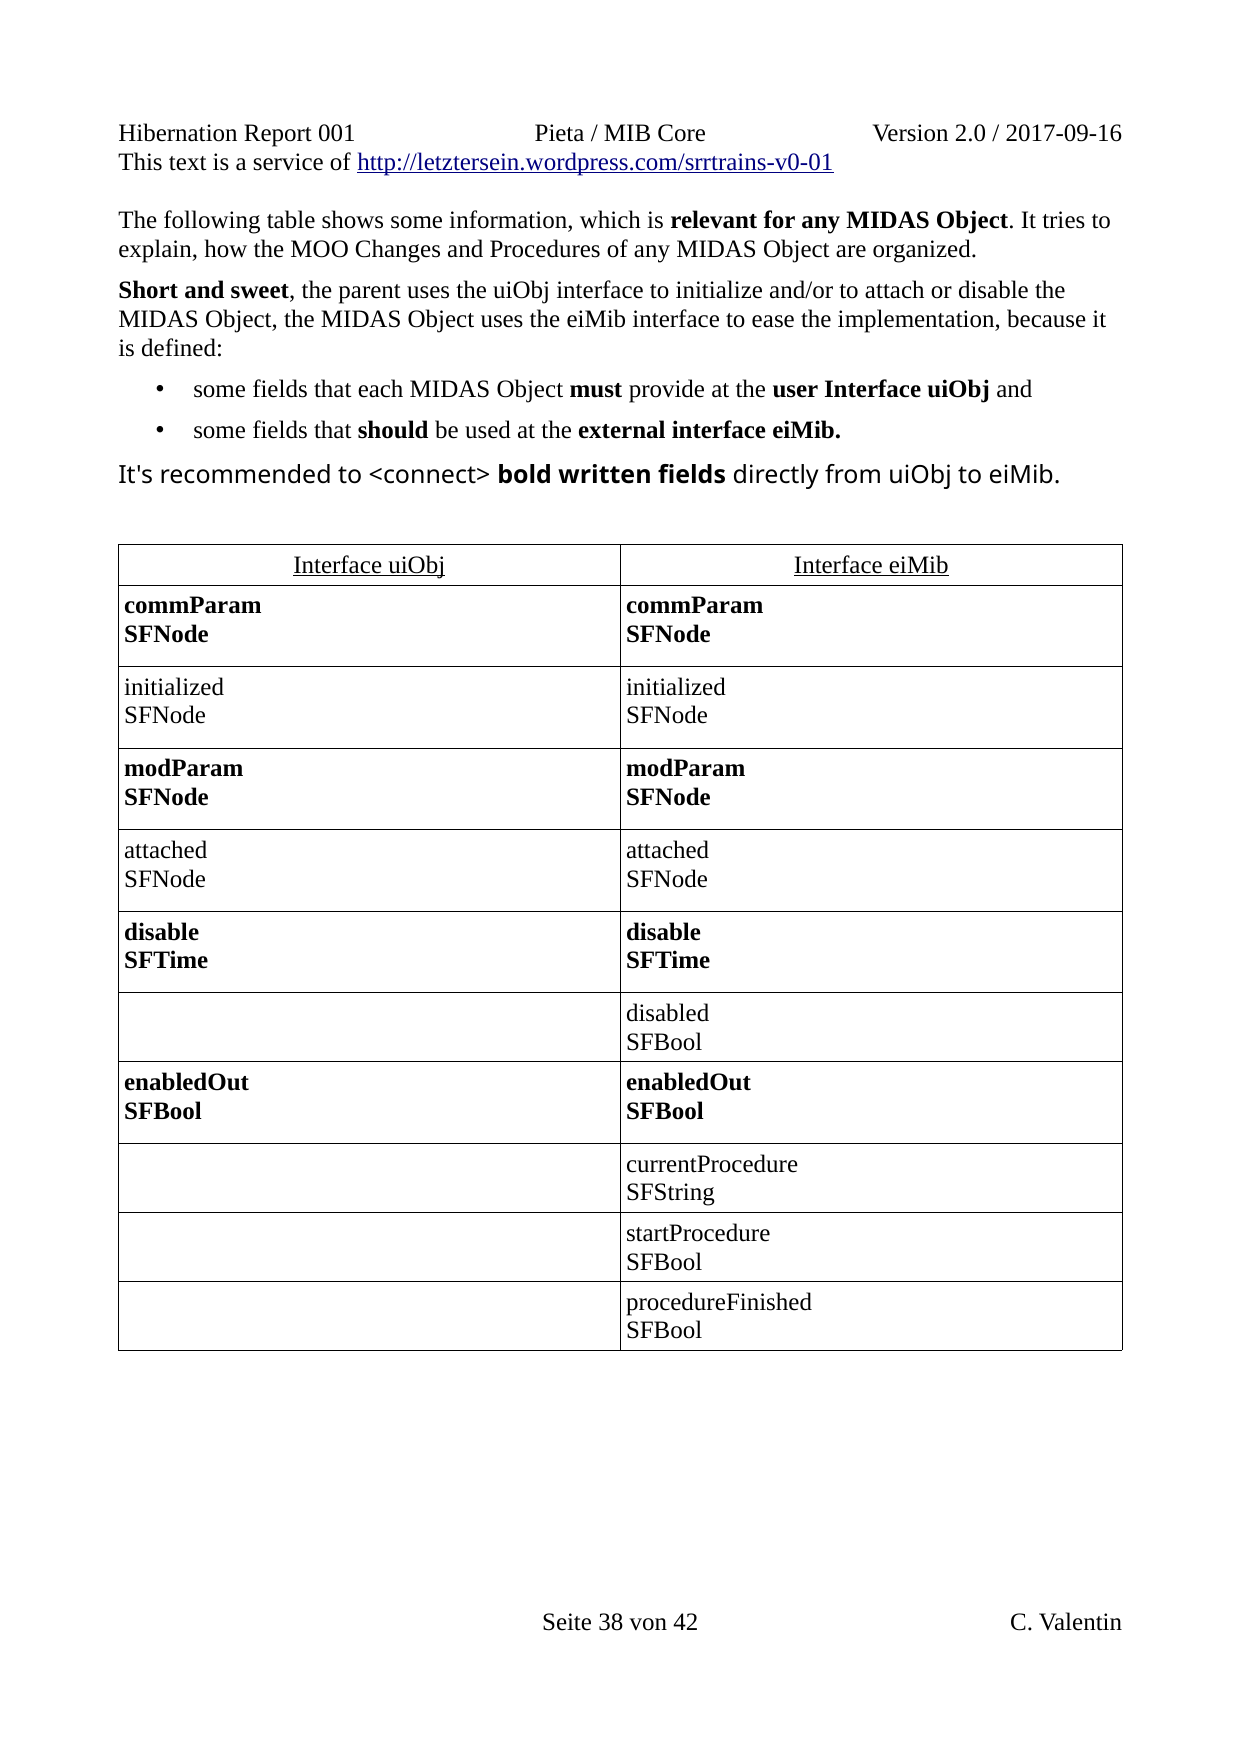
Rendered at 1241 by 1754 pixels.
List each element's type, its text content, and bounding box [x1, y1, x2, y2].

table_cell initialized SFNode [621, 667, 1122, 748]
table_cell enabledOut SFBool [119, 1062, 620, 1143]
table_cell commParam SFNode [621, 586, 1122, 666]
table_cell disable SFTime [621, 912, 1122, 992]
table_cell startProcedure SFBool [621, 1213, 1122, 1281]
table_cell commParam SFNode [119, 586, 620, 666]
table_cell currentProcedure SFString [621, 1144, 1122, 1212]
table_cell enabledOut SFBool [621, 1062, 1122, 1143]
list some fields that should be used at the external interface eiMib. [156, 415, 1122, 444]
table_cell disable SFTime [119, 912, 620, 992]
table_cell [119, 1144, 620, 1212]
list some fields that each MIDAS Object must provide at the user Interface uiObj and [156, 374, 1122, 403]
table_cell attached SFNode [621, 830, 1122, 911]
text It's recommended to <connect> bold written fields directly from uiObj to eiMib. [118, 456, 1122, 490]
table_cell modParam SFNode [119, 749, 620, 829]
table_cell [119, 993, 620, 1061]
text The following table shows some information, which is relevant for any MIDAS Object. It tries to explain, how the MOO Changes and Procedures of any MIDAS Object are organized. [118, 205, 1122, 263]
table_cell initialized SFNode [119, 667, 620, 748]
table_header Interface eiMib [621, 545, 1122, 584]
table_header Interface uiObj [119, 545, 620, 584]
table_cell attached SFNode [119, 830, 620, 911]
table_cell [119, 1282, 620, 1350]
text Short and sweet, the parent uses the uiObj interface to initialize and/or to attach or disable the MIDAS Object, the MIDAS Object uses the eiMib interface to ease the implementation, because it is defined: [118, 275, 1122, 361]
table_cell [119, 1213, 620, 1281]
table_cell disabled SFBool [621, 993, 1122, 1061]
table_cell modParam SFNode [621, 749, 1122, 829]
table_cell procedureFinished SFBool [621, 1282, 1122, 1350]
